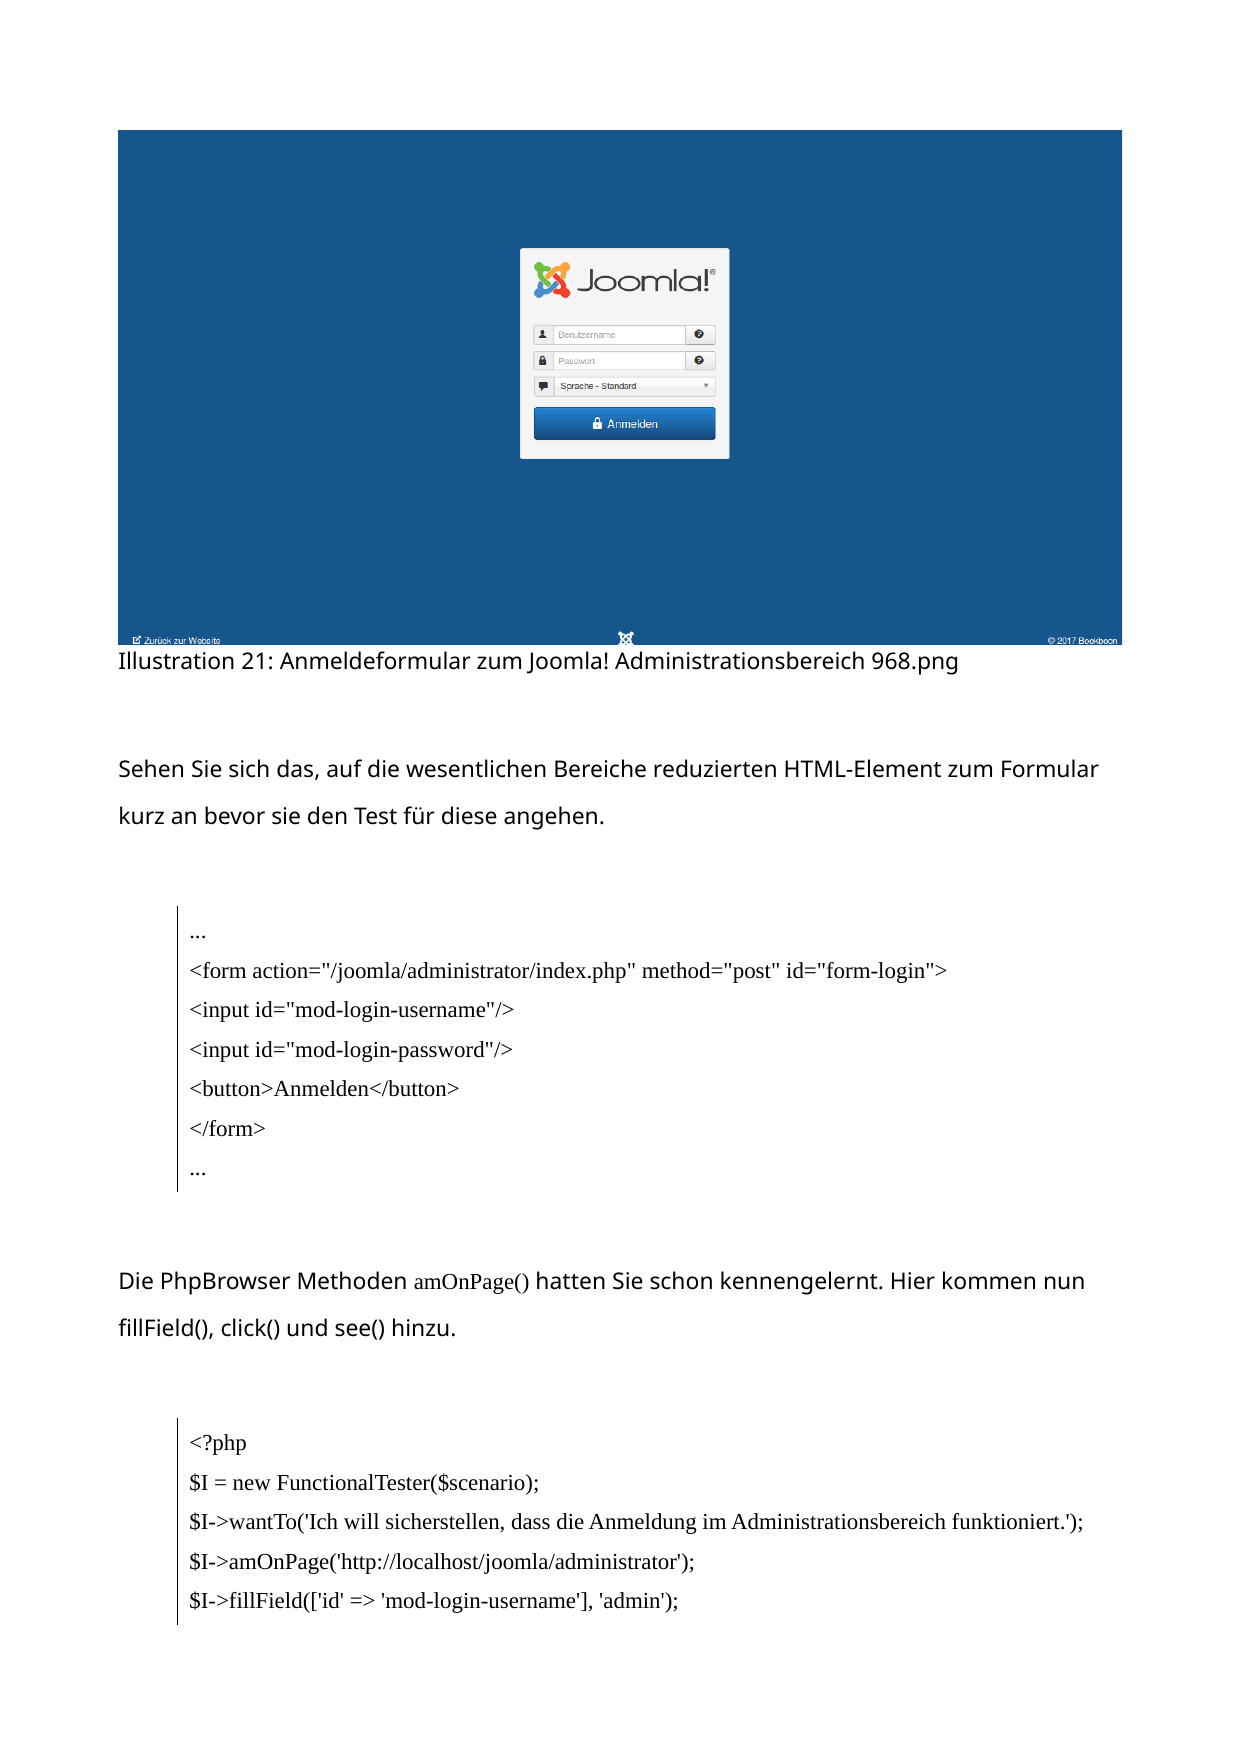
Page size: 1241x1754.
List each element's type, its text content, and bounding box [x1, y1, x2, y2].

text Die PhpBrowser Methoden amOnPage() hatten Sie schon kennengelernt. Hier kommen nun fillField(), click() und see() hinzu. [118, 1265, 1122, 1343]
picture [118, 130, 1123, 645]
text Sehen Sie sich das, auf die wesentlichen Bereiche reduzierten HTML-Element zum Formular kurz an bevor sie den Test für diese angehen. [118, 753, 1122, 831]
text ... <form action="/joomla/administrator/index.php" method="post" id="form-login"> <input id="mod-login-username"/> <input id="mod-login-password"/> <button>Anmelden</button> </form> ... [178, 906, 1122, 1192]
text Illustration 21: Anmeldeformular zum Joomla! Administrationsbereich 968.png [118, 645, 1122, 676]
text <?php $I = new FunctionalTester($scenario); $I->wantTo('Ich will sicherstellen, dass die Anmeldung im Administrationsbereich funktioniert.'); $I->amOnPage('http://localhost/joomla/administrator'); $I->fillField(['id' => 'mod-login-username'], 'admin'); [177, 1417, 1122, 1625]
